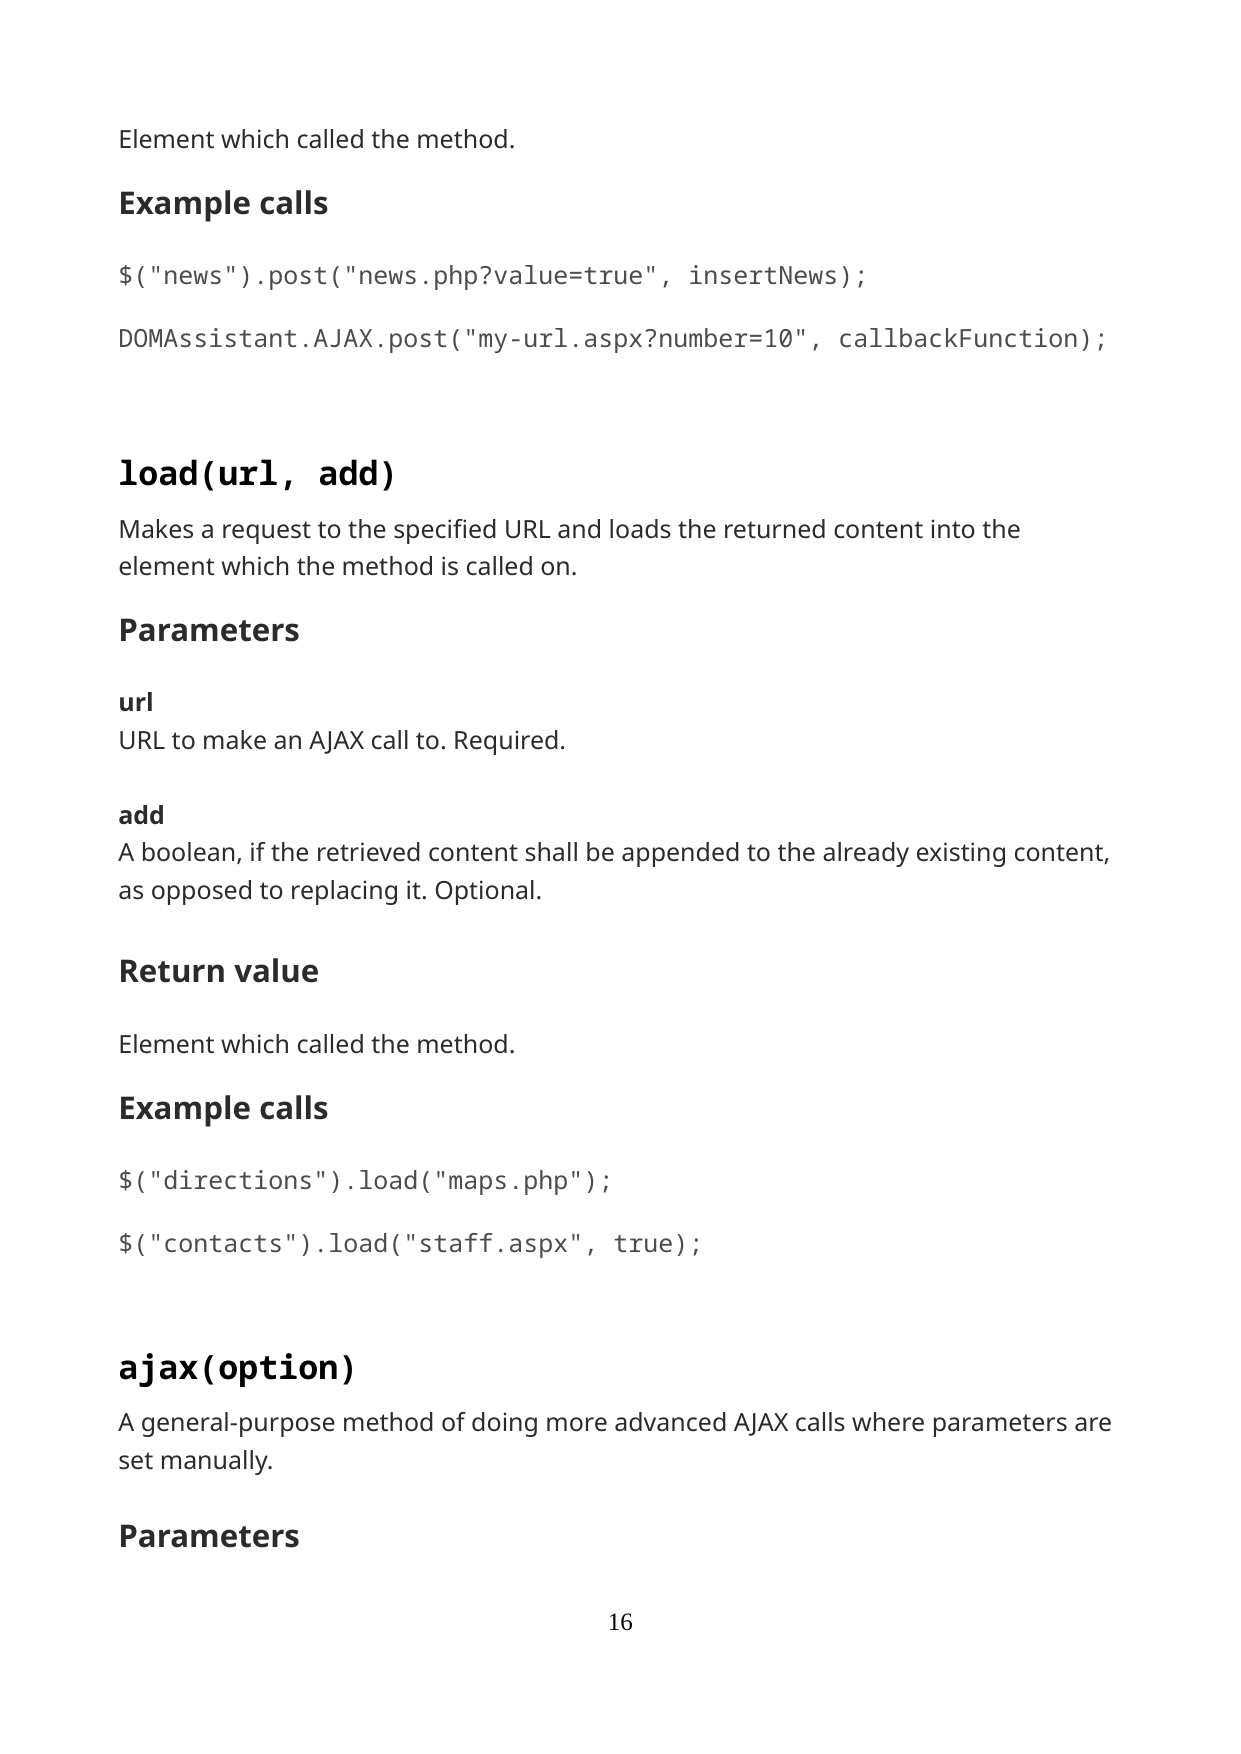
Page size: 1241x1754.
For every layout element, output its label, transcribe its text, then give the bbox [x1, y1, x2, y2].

text url [118, 682, 1122, 719]
text A general-purpose method of doing more advanced AJAX calls where parameters are set manually. Parameters [118, 1401, 1122, 1557]
text $("contacts").load("staff.aspx", true); [118, 1222, 1122, 1259]
text Makes a request to the specified URL and loads the returned content into the element which the method is called on. [118, 508, 1122, 583]
text URL to make an AJAX call to. Required. [118, 719, 1122, 757]
text Return value [118, 907, 1122, 992]
text add [118, 757, 1122, 832]
text Parameters [118, 608, 1122, 650]
text Example calls [118, 181, 1122, 223]
subtitle ajax(option) [118, 1343, 1122, 1389]
text $("directions").load("maps.php"); [118, 1159, 1122, 1197]
text $("news").post("news.php?value=true", insertNews); [118, 254, 1122, 292]
text DOMAssistant.AJAX.post("my-url.aspx?number=10", callbackFunction); [118, 317, 1122, 354]
text Element which called the method. [118, 118, 1122, 156]
text Example calls [118, 1086, 1122, 1128]
subtitle load(url, add) [118, 404, 1122, 495]
text Element which called the method. [118, 1023, 1122, 1061]
text A boolean, if the retrieved content shall be appended to the already existing content, as opposed to replacing it. Optional. [118, 832, 1122, 907]
